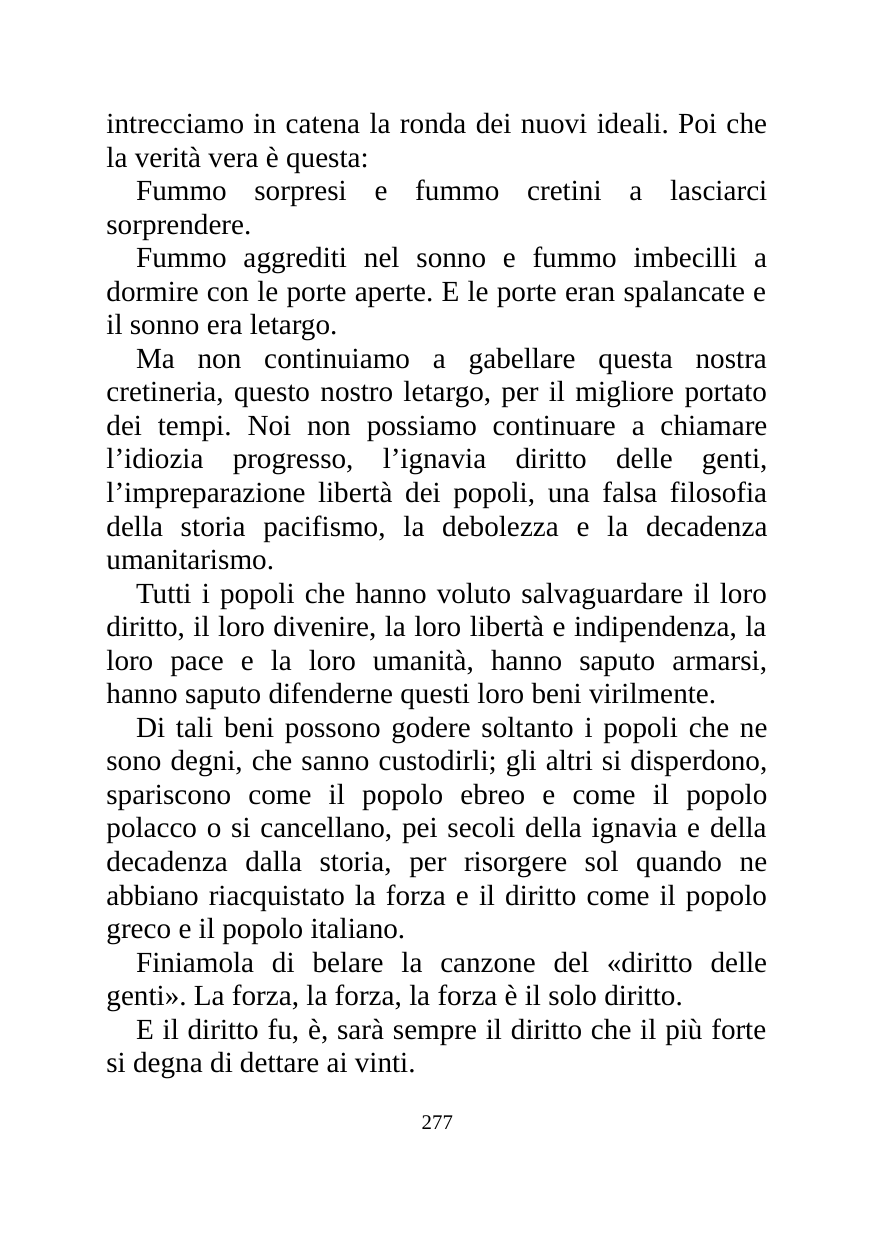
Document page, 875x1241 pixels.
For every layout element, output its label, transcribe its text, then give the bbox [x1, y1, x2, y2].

text Fummo aggrediti nel sonno e fummo imbecilli a dormire con le porte aperte. E le porte eran spalancate e il sonno era letargo. [106, 240, 768, 341]
text Ma non continuiamo a gabellare questa nostra cretineria, questo nostro letargo, per il migliore portato dei tempi. Noi non possiamo continuare a chiamare l’idiozia progresso, l’ignavia diritto delle genti, l’impreparazione libertà dei popoli, una falsa filosofia della storia pacifismo, la debolezza e la decadenza umanitarismo. [106, 341, 768, 576]
text intrecciamo in catena la ronda dei nuovi ideali. Poi che la verità vera è questa: [106, 106, 768, 173]
text Finiamola di belare la canzone del «diritto delle genti». La forza, la forza, la forza è il solo diritto. [106, 945, 768, 1012]
text Tutti i popoli che hanno voluto salvaguardare il loro diritto, il loro divenire, la loro libertà e indipendenza, la loro pace e la loro umanità, hanno saputo armarsi, hanno saputo difenderne questi loro beni virilmente. [106, 576, 768, 710]
text Fummo sorpresi e fummo cretini a lasciarci sorprendere. [106, 173, 768, 240]
text E il diritto fu, è, sarà sempre il diritto che il più forte si degna di dettare ai vinti. [106, 1012, 768, 1079]
text Di tali beni possono godere soltanto i popoli che ne sono degni, che sanno custodirli; gli altri si disperdono, spariscono come il popolo ebreo e come il popolo polacco o si cancellano, pei secoli della ignavia e della decadenza dalla storia, per risorgere sol quando ne abbiano riacquistato la forza e il diritto come il popolo greco e il popolo italiano. [106, 710, 768, 945]
